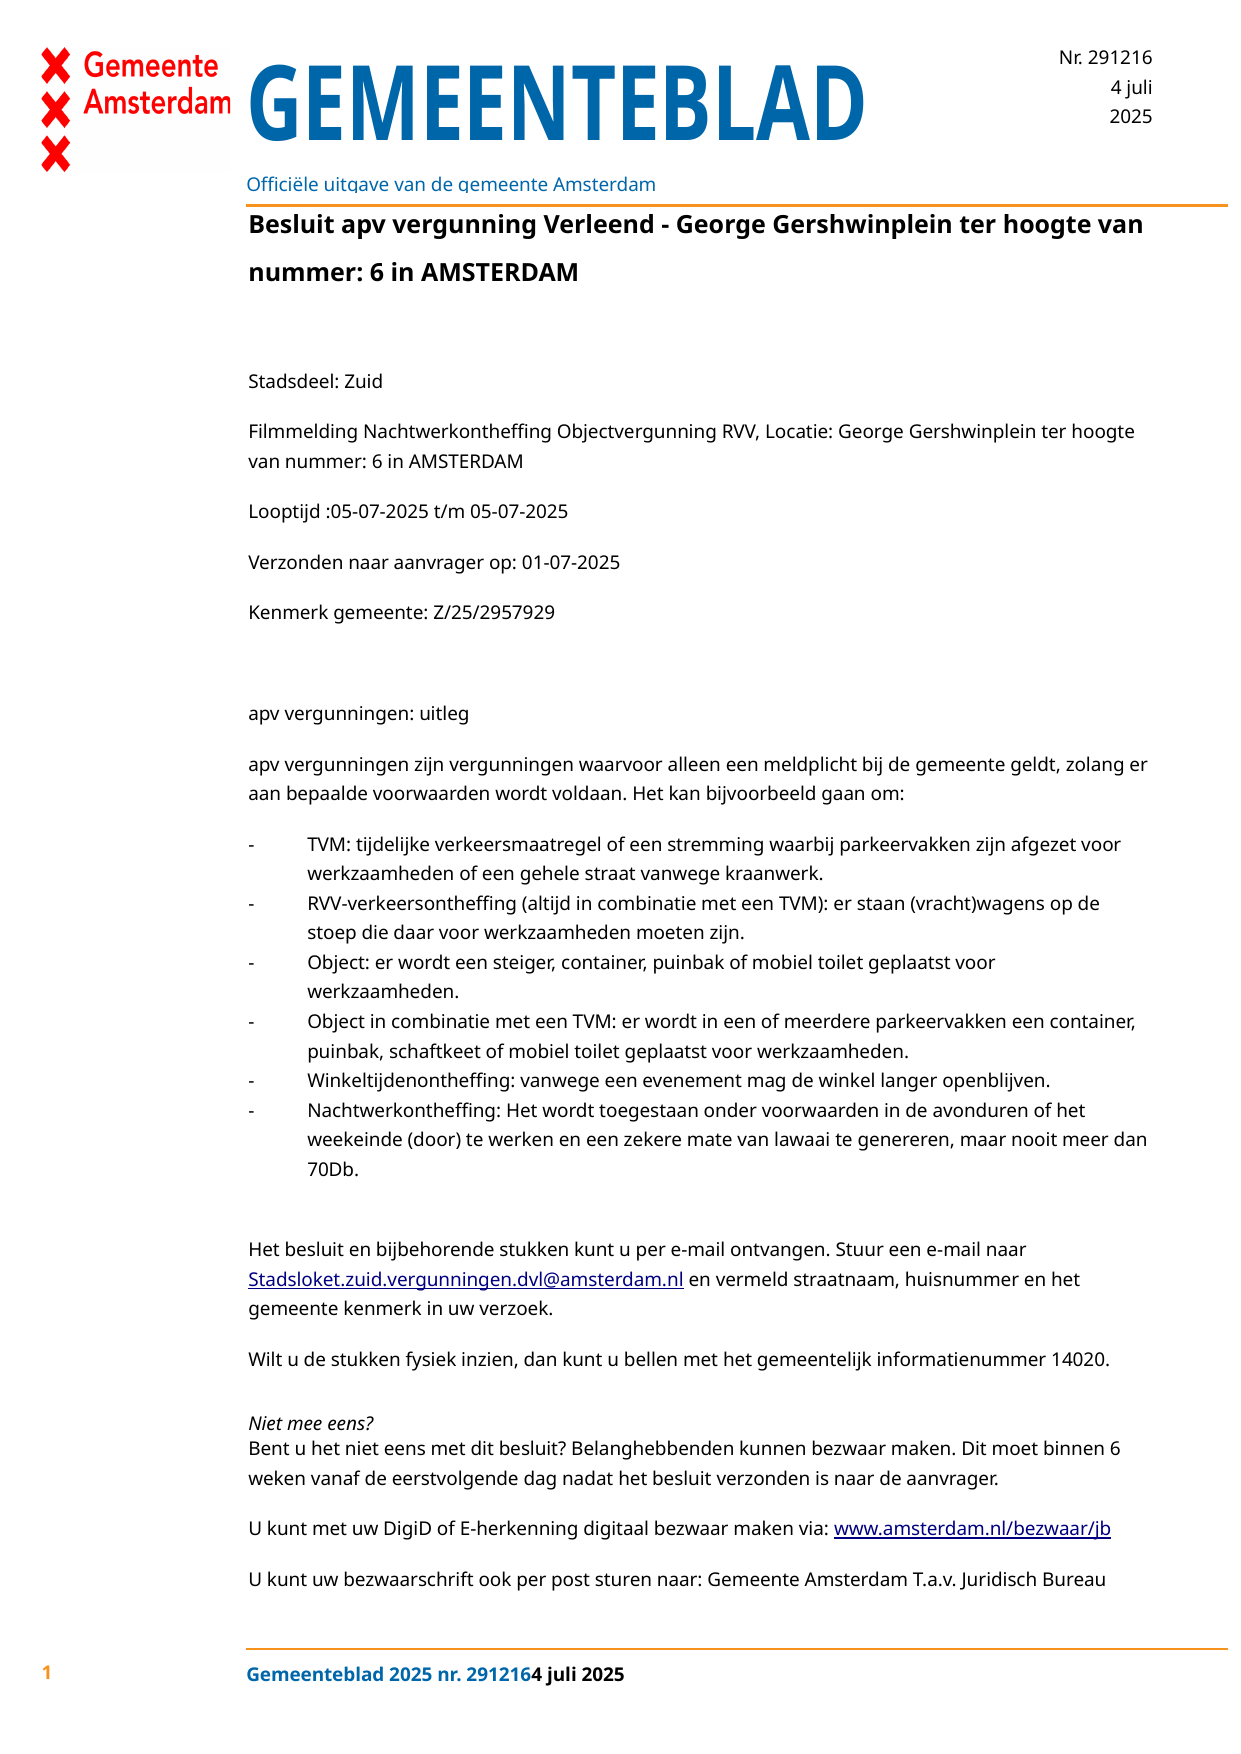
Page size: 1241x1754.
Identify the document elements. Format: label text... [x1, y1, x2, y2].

list RVV-verkeersontheffing (altijd in combinatie met een TVM): er staan (vracht)wagens op de stoep die daar voor werkzaamheden moeten zijn. [248, 890, 1152, 945]
text Kenmerk gemeente: Z/25/2957929 [248, 599, 1152, 625]
list Winkeltijdenontheffing: vanwege een evenement mag de winkel langer openblijven. [248, 1067, 1152, 1093]
text Looptijd :05-07-2025 t/m 05-07-2025 [248, 499, 1152, 524]
text apv vergunningen zijn vergunningen waarvoor alleen een meldplicht bij de gemeente geldt, zolang er aan bepaalde voorwaarden wordt voldaan. Het kan bijvoorbeeld gaan om: [248, 751, 1152, 806]
text Filmmelding Nachtwerkontheffing Objectvergunning RVV, Locatie: George Gershwinplein ter hoogte van nummer: 6 in AMSTERDAM [248, 419, 1152, 474]
list TVM: tijdelijke verkeersmaatregel of een stremming waarbij parkeervakken zijn afgezet voor werkzaamheden of een gehele straat vanwege kraanwerk. [248, 831, 1152, 886]
text Niet mee eens? [248, 1410, 1152, 1436]
list Object in combinatie met een TVM: er wordt in een of meerdere parkeervakken een container, puinbak, schaftkeet of mobiel toilet geplaatst voor werkzaamheden. [248, 1008, 1152, 1064]
picture [41, 47, 231, 172]
text Bent u het niet eens met dit besluit? Belanghebbenden kunnen bezwaar maken. Dit moet binnen 6 weken vanaf de eerstvolgende dag nadat het besluit verzonden is naar de aanvrager. [248, 1436, 1152, 1491]
text U kunt uw bezwaarschrift ook per post sturen naar: Gemeente Amsterdam T.a.v. Juridisch Bureau [248, 1566, 1152, 1592]
text Verzonden naar aanvrager op: 01-07-2025 [248, 549, 1152, 575]
text Het besluit en bijbehorende stukken kunt u per e-mail ontvangen. Stuur een e-mail naar Stadsloket.zuid.vergunningen.dvl@amsterdam.nl en vermeld straatnaam, huisnummer en het gemeente kenmerk in uw verzoek. [248, 1236, 1152, 1321]
text apv vergunningen: uitleg [248, 700, 1152, 726]
text Wilt u de stukken fysiek inzien, dan kunt u bellen met het gemeentelijk informatienummer 14020. [248, 1346, 1152, 1372]
list Nachtwerkontheffing: Het wordt toegestaan onder voorwaarden in de avonduren of het weekeinde (door) te werken en een zekere mate van lawaai te genereren, maar nooit meer dan 70Db. [248, 1097, 1152, 1182]
text U kunt met uw DigiD of E-herkenning digitaal bezwaar maken via: www.amsterdam.nl/bezwaar/jb [248, 1516, 1152, 1541]
list Object: er wordt een steiger, container, puinbak of mobiel toilet geplaatst voor werkzaamheden. [248, 949, 1152, 1004]
text Besluit apv vergunning Verleend - George Gershwinplein ter hoogte van nummer: 6 in AMSTERDAM [248, 207, 1152, 288]
text Stadsdeel: Zuid [248, 368, 1152, 394]
